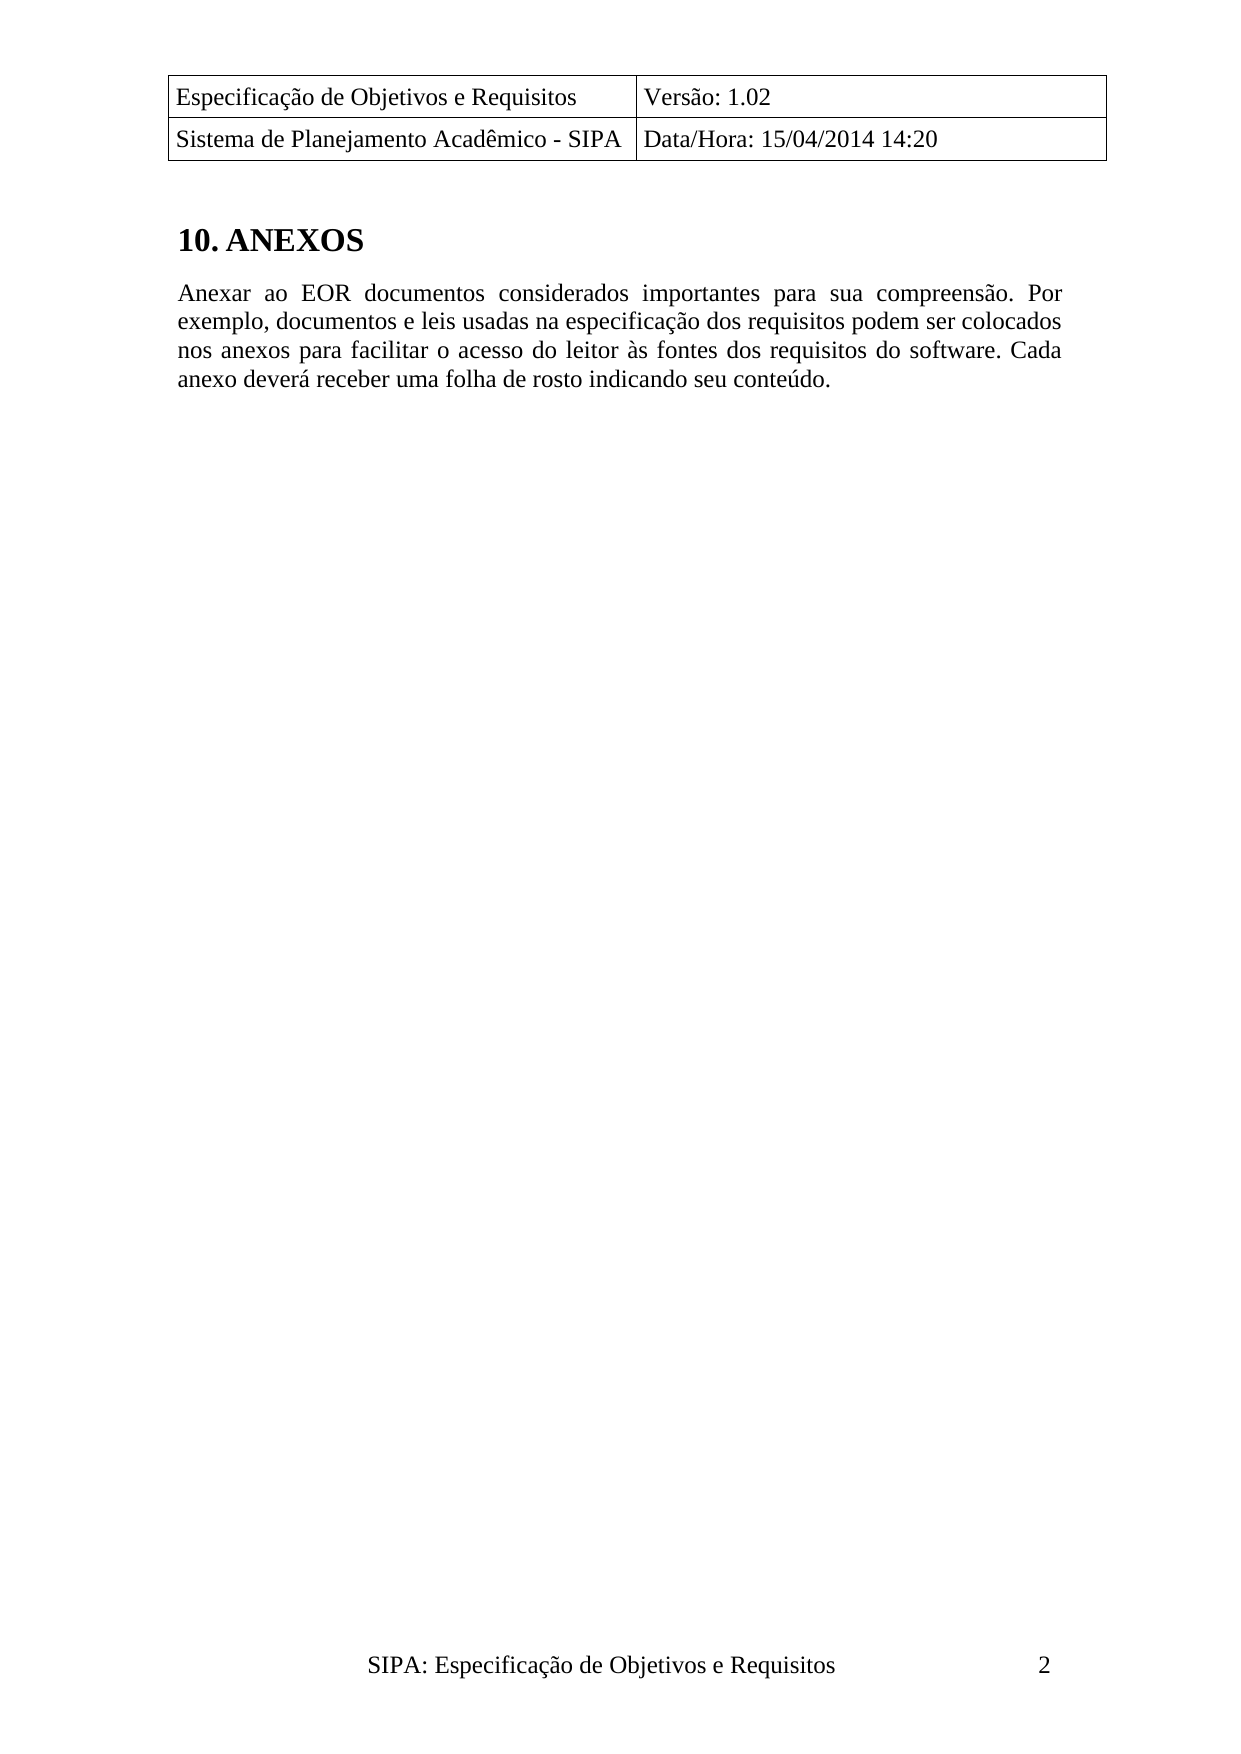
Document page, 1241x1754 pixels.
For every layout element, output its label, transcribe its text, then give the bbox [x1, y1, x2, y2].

subtitle 10. ANEXOS [177, 221, 1063, 259]
text Anexar ao EOR documentos considerados importantes para sua compreensão. Por exemplo, documentos e leis usadas na especificação dos requisitos podem ser colocados nos anexos para facilitar o acesso do leitor às fontes dos requisitos do software. Cada anexo deverá receber uma folha de rosto indicando seu conteúdo. [177, 278, 1063, 393]
